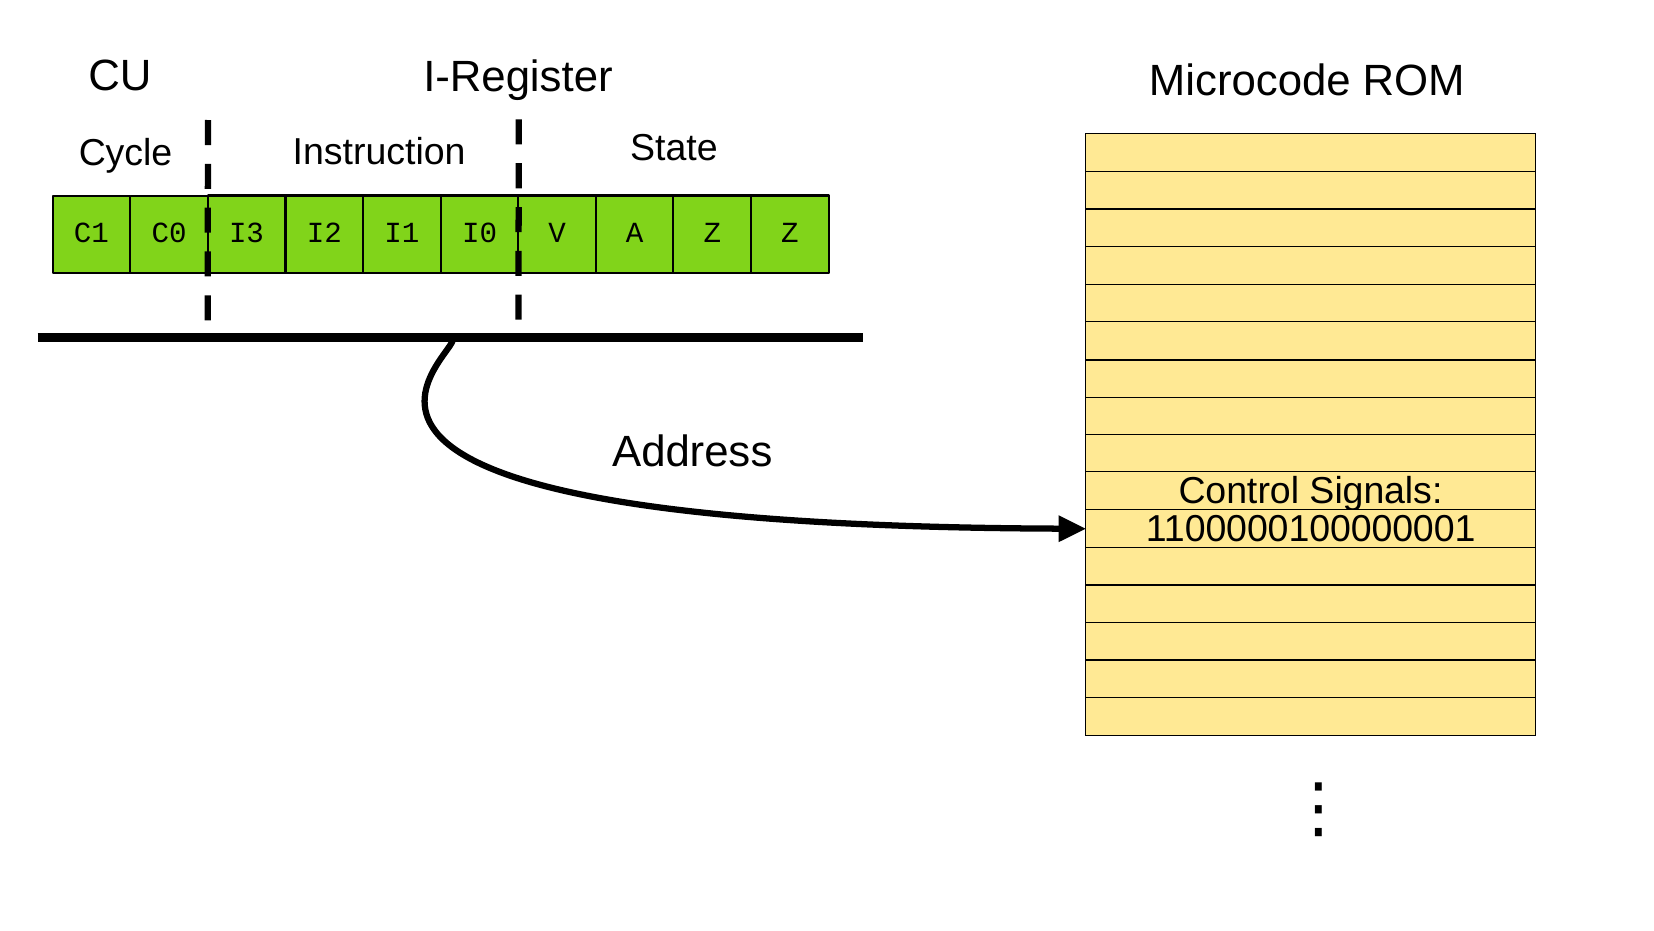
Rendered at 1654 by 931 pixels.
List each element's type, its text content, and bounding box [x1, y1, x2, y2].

text_box Z [751, 195, 829, 274]
text_box Control Signals: [1085, 471, 1536, 509]
text_box CU [73, 43, 181, 112]
text_box V [518, 195, 595, 274]
text_box I1 [363, 195, 440, 274]
text_box C1 [52, 195, 131, 274]
text_box Microcode ROM [1134, 49, 1480, 117]
text_box I0 [440, 195, 518, 274]
text_box ⋮ [1270, 762, 1384, 853]
text_box Instruction [277, 123, 481, 192]
text_box Address [597, 419, 788, 488]
text_box I3 [208, 195, 285, 274]
text_box [1085, 133, 1536, 471]
text_box 1100000100000001 [1085, 509, 1536, 547]
text_box A [595, 195, 673, 274]
text_box I2 [285, 195, 363, 274]
text_box Cycle [64, 123, 252, 192]
text_box C0 [131, 195, 208, 274]
text_box [1085, 547, 1536, 736]
text_box Z [673, 195, 751, 274]
text_box State [615, 119, 747, 188]
text_box I-Register [408, 44, 628, 113]
